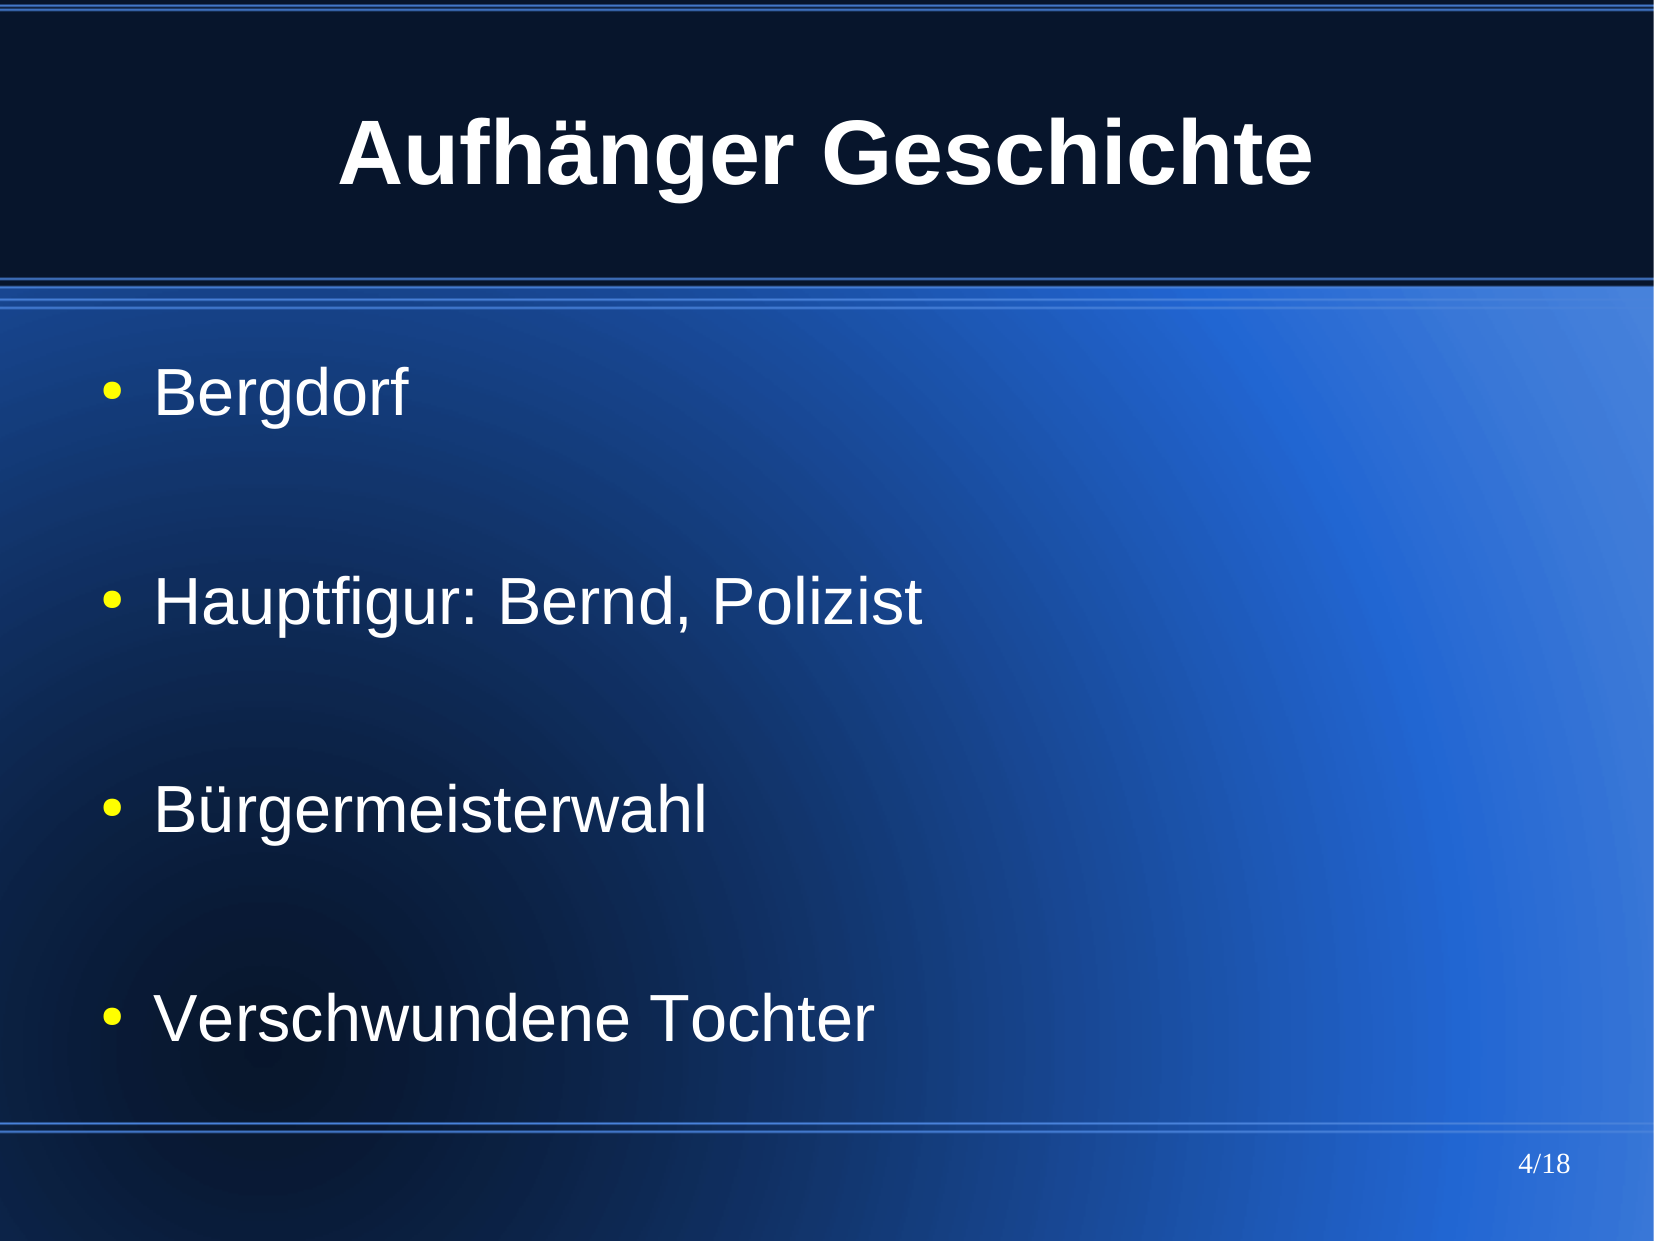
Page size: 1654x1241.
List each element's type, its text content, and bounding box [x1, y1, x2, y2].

title Aufhänger Geschichte [82, 49, 1571, 257]
picture [0, 0, 1654, 1241]
list Bergdorf Hauptfigur: Bernd, Polizist Bürgermeisterwahl Verschwundene Tochter [82, 355, 1571, 1058]
